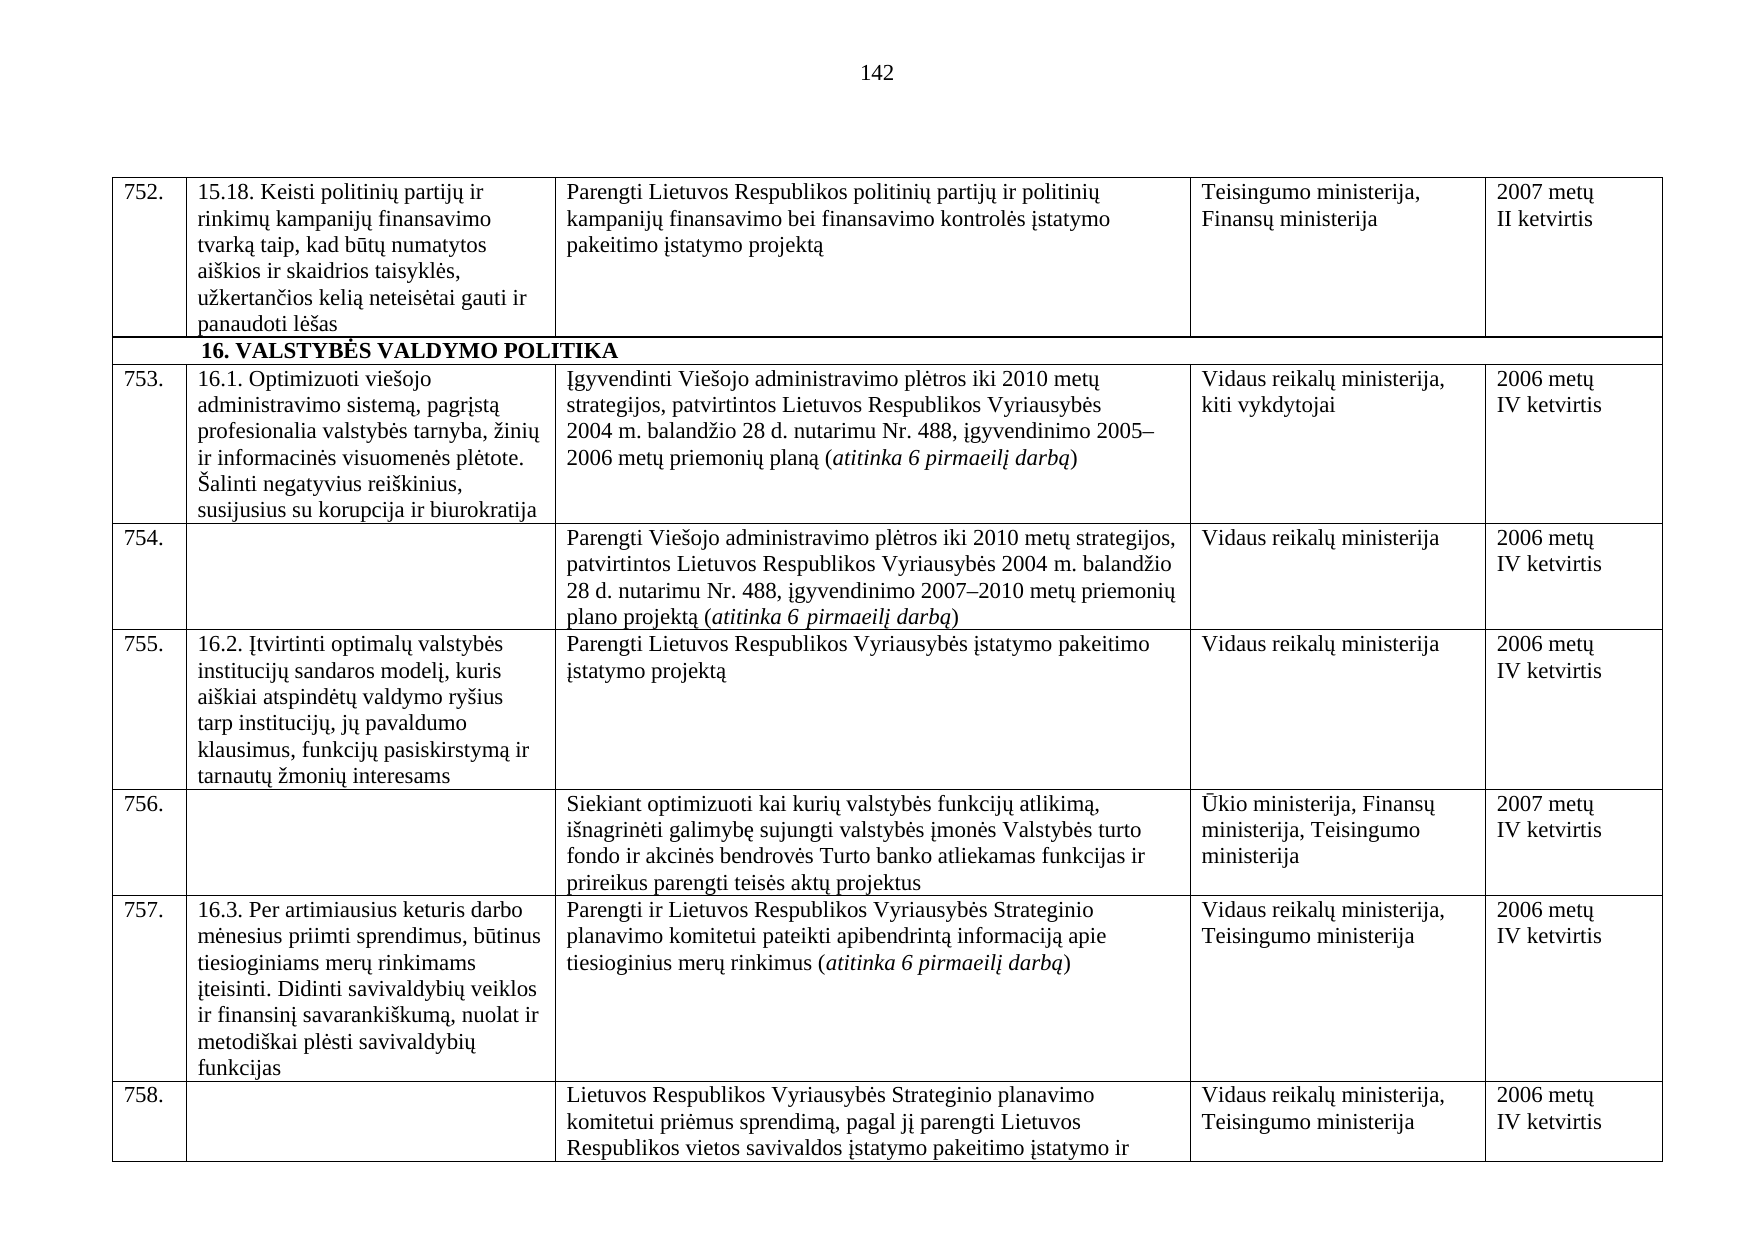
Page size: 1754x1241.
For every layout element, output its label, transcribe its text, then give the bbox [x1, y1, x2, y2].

table_cell 16.1. Optimizuoti viešojo administravimo sistemą, pagrįstą profesionalia valstybės tarnyba, žinių ir informacinės visuomenės plėtote. Šalinti negatyvius reiškinius, susijusius su korupcija ir biurokratija [187, 365, 555, 523]
table_cell 16. VALSTYBĖS VALDYMO POLITIKA [113, 338, 1662, 364]
table_cell Vidaus reikalų ministerija [1191, 630, 1485, 788]
table_cell 757. [113, 896, 186, 1081]
table_cell Vidaus reikalų ministerija, kiti vykdytojai [1191, 365, 1485, 523]
table_cell 16.3. Per artimiausius keturis darbo mėnesius priimti sprendimus, būtinus tiesioginiams merų rinkimams įteisinti. Didinti savivaldybių veiklos ir finansinį savarankiškumą, nuolat ir metodiškai plėsti savivaldybių funkcijas [187, 896, 555, 1081]
table_cell [187, 790, 555, 895]
table_cell 2007 metų IV ketvirtis [1486, 790, 1662, 895]
table_cell 2006 metų IV ketvirtis [1486, 630, 1662, 788]
table_cell Parengti ir Lietuvos Respublikos Vyriausybės Strateginio planavimo komitetui pateikti apibendrintą informaciją apie tiesioginius merų rinkimus (atitinka 6 pirmaeilį darbą) [556, 896, 1190, 1081]
table_cell 758. [113, 1082, 186, 1161]
table_cell 2007 metų II ketvirtis [1486, 178, 1662, 336]
table_cell 755. [113, 630, 186, 788]
table_cell 2006 metų IV ketvirtis [1486, 524, 1662, 629]
table_cell Vidaus reikalų ministerija [1191, 524, 1485, 629]
table_cell 756. [113, 790, 186, 895]
table_cell Siekiant optimizuoti kai kurių valstybės funkcijų atlikimą, išnagrinėti galimybę sujungti valstybės įmonės Valstybės turto fondo ir akcinės bendrovės Turto banko atliekamas funkcijas ir prireikus parengti teisės aktų projektus [556, 790, 1190, 895]
table_cell 754. [113, 524, 186, 629]
table_cell Teisingumo ministerija, Finansų ministerija [1191, 178, 1485, 336]
table_cell 15.18. Keisti politinių partijų ir rinkimų kampanijų finansavimo tvarką taip, kad būtų numatytos aiškios ir skaidrios taisyklės, užkertančios kelią neteisėtai gauti ir panaudoti lėšas [187, 178, 555, 336]
table_cell Vidaus reikalų ministerija, Teisingumo ministerija [1191, 1082, 1485, 1161]
table_cell [187, 524, 555, 629]
table_cell [187, 1082, 555, 1161]
table_cell 2006 metų IV ketvirtis [1486, 1082, 1662, 1161]
table_cell Lietuvos Respublikos Vyriausybės Strateginio planavimo komitetui priėmus sprendimą, pagal jį parengti Lietuvos Respublikos vietos savivaldos įstatymo pakeitimo įstatymo ir [556, 1082, 1190, 1161]
table_cell Įgyvendinti Viešojo administravimo plėtros iki 2010 metų strategijos, patvirtintos Lietuvos Respublikos Vyriausybės 2004 m. balandžio 28 d. nutarimu Nr. 488, įgyvendinimo 2005–2006 metų priemonių planą (atitinka 6 pirmaeilį darbą) [556, 365, 1190, 523]
table_cell Parengti Lietuvos Respublikos politinių partijų ir politinių kampanijų finansavimo bei finansavimo kontrolės įstatymo pakeitimo įstatymo projektą [556, 178, 1190, 336]
table_cell 752. [113, 178, 186, 336]
table_cell Vidaus reikalų ministerija, Teisingumo ministerija [1191, 896, 1485, 1081]
table_cell 2006 metų IV ketvirtis [1486, 896, 1662, 1081]
table_cell Parengti Viešojo administravimo plėtros iki 2010 metų strategijos, patvirtintos Lietuvos Respublikos Vyriausybės 2004 m. balandžio 28 d. nutarimu Nr. 488, įgyvendinimo 2007–2010 metų priemonių plano projektą (atitinka 6 pirmaeilį darbą) [556, 524, 1190, 629]
table_cell 2006 metų IV ketvirtis [1486, 365, 1662, 523]
table_cell 753. [113, 365, 186, 523]
table_cell 16.2. Įtvirtinti optimalų valstybės institucijų sandaros modelį, kuris aiškiai atspindėtų valdymo ryšius tarp institucijų, jų pavaldumo klausimus, funkcijų pasiskirstymą ir tarnautų žmonių interesams [187, 630, 555, 788]
table_cell Parengti Lietuvos Respublikos Vyriausybės įstatymo pakeitimo įstatymo projektą [556, 630, 1190, 788]
table_cell Ūkio ministerija, Finansų ministerija, Teisingumo ministerija [1191, 790, 1485, 895]
